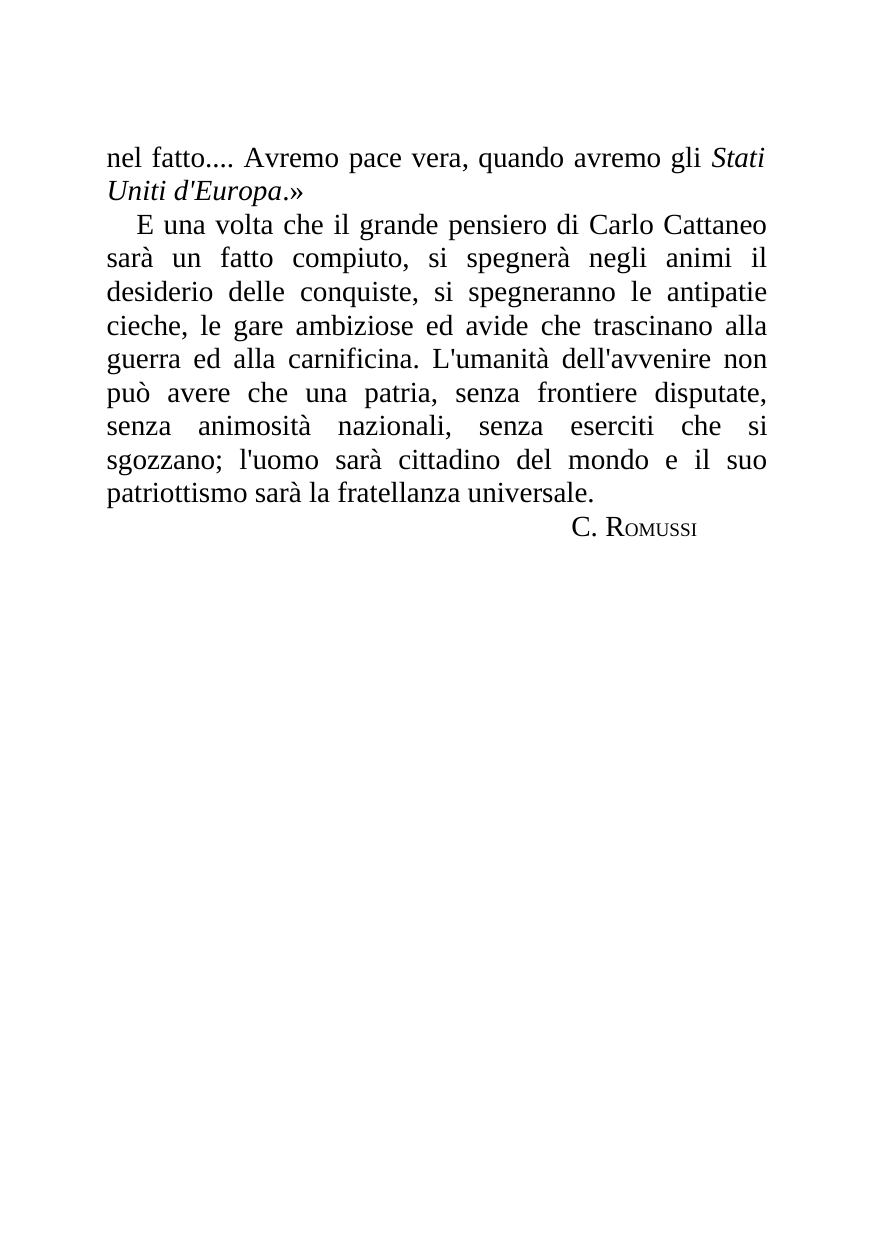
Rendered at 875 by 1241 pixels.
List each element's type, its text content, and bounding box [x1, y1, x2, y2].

text nel fatto.... Avremo pace vera, quando avremo gli Stati Uniti d'Europa.» [106, 140, 768, 207]
text E una volta che il grande pensiero di Carlo Cattaneo sarà un fatto compiuto, si spegnerà negli animi il desiderio delle conquiste, si spegneranno le antipatie cieche, le gare ambiziose ed avide che trascinano alla guerra ed alla carnificina. L'umanità dell'avvenire non può avere che una patria, senza frontiere disputate, senza animosità nazionali, senza eserciti che si sgozzano; l'uomo sarà cittadino del mondo e il suo patriottismo sarà la fratellanza universale. [106, 207, 768, 509]
text C. Romussi [106, 509, 697, 542]
